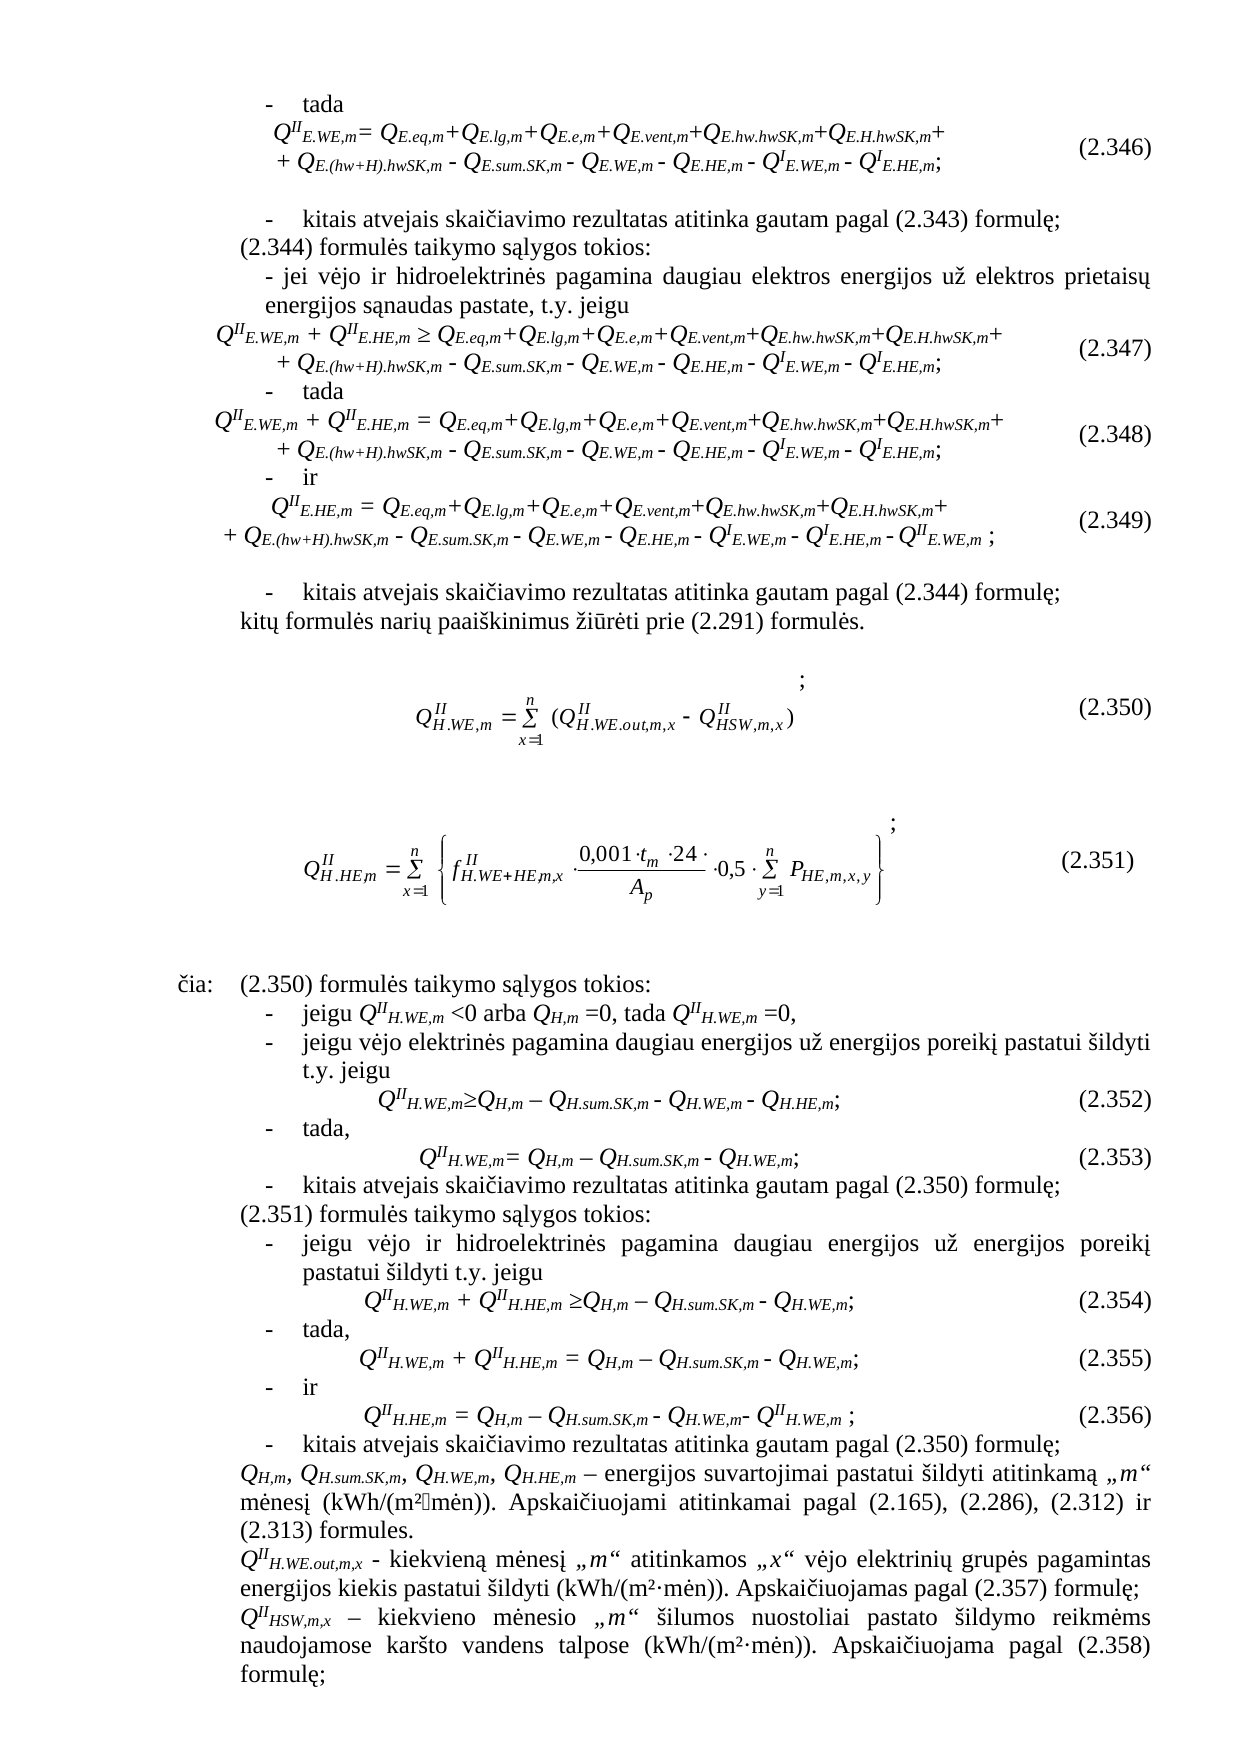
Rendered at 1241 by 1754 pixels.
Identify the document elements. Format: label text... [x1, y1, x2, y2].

text - tada [265, 89, 1151, 117]
table_header QIIE.WE,m + QIIE.HE,m = QE.eq,m+QE.lg,m+QE.e,m+QE.vent,m+QE.hw.hwSK,m+QE.H.hwSK,m+ + QE.(hw+H).hwSK,m - QE.sum.SK,m - QE.WE,m - QE.HE,m - QIE.WE,m - QIE.HE,m; [166, 405, 1052, 462]
table_header QIIH.WE,m + QIIH.HE,m ≥QH,m – QH.sum.SK,m - QH.WE,m; [166, 1285, 1052, 1314]
table_header (2.349) [1052, 491, 1163, 549]
text - tada, [265, 1113, 1151, 1142]
text QH,m, QH.sum.SK,m, QH.WE,m, QH.HE,m – energijos suvartojimai pastatui šildyti atitinkamą „m“ mėnesį (kWh/(m²mėn)). Apskaičiuojami atitinkamai pagal (2.165), (2.286), (2.312) ir (2.313) formules. [240, 1458, 1151, 1544]
text - ir [265, 1372, 1151, 1400]
text - kitais atvejais skaičiavimo rezultatas atitinka gautam pagal (2.343) formulę; [265, 204, 1151, 232]
table_header (2.350) [1052, 664, 1163, 749]
table_header (2.354) [1052, 1285, 1163, 1314]
table_header (2.356) [1052, 1400, 1163, 1429]
text - kitais atvejais skaičiavimo rezultatas atitinka gautam pagal (2.350) formulę; [265, 1429, 1151, 1458]
table_header (2.347) [1052, 319, 1163, 376]
table_header (2.348) [1052, 405, 1163, 462]
table_header ; [166, 664, 1052, 749]
table_header QIIH.WE,m + QIIH.HE,m = QH,m – QH.sum.SK,m - QH.WE,m; [166, 1343, 1052, 1372]
text čia: (2.350) formulės taikymo sąlygos tokios: [177, 969, 1151, 998]
table_header QIIH.HE,m = QH,m – QH.sum.SK,m - QH.WE,m- QIIH.WE,m ; [166, 1400, 1052, 1429]
text - ir [265, 462, 1151, 491]
text (2.351) formulės taikymo sąlygos tokios: [240, 1199, 1151, 1228]
text - jei vėjo ir hidroelektrinės pagamina daugiau elektros energijos už elektros prietaisų energijos sąnaudas pastate, t.y. jeigu [265, 261, 1151, 319]
table_header QIIH.WE,m≥QH,m – QH.sum.SK,m - QH.WE,m - QH.HE,m; [166, 1084, 1052, 1113]
table_header (2.346) [1052, 118, 1163, 175]
table_header (2.352) [1052, 1084, 1163, 1113]
table_header (2.353) [1052, 1142, 1163, 1170]
table_header (2.351) [1020, 807, 1151, 912]
table_header (2.355) [1052, 1343, 1163, 1372]
table_header QIIE.WE,m + QIIE.HE,m ≥ QE.eq,m+QE.lg,m+QE.e,m+QE.vent,m+QE.hw.hwSK,m+QE.H.hwSK,m+ + QE.(hw+H).hwSK,m - QE.sum.SK,m - QE.WE,m - QE.HE,m - QIE.WE,m - QIE.HE,m; [166, 319, 1052, 376]
text (2.344) formulės taikymo sąlygos tokios: [240, 232, 1151, 261]
text - tada, [265, 1314, 1151, 1343]
table_header ; [177, 807, 1020, 912]
text QIIH.WE.out,m,x - kiekvieną mėnesį „m“ atitinkamos „x“ vėjo elektrinių grupės pagamintas energijos kiekis pastatui šildyti (kWh/(m²·mėn)). Apskaičiuojamas pagal (2.357) formulę; [240, 1544, 1151, 1602]
text QIIHSW,m,x – kiekvieno mėnesio „m“ šilumos nuostoliai pastato šildymo reikmėms naudojamose karšto vandens talpose (kWh/(m²·mėn)). Apskaičiuojama pagal (2.358) formulę; [240, 1602, 1151, 1688]
text - tada [265, 376, 1151, 405]
text - jeigu vėjo ir hidroelektrinės pagamina daugiau energijos už energijos poreikį pastatui šildyti t.y. jeigu [265, 1228, 1151, 1285]
table_header QIIE.HE,m = QE.eq,m+QE.lg,m+QE.e,m+QE.vent,m+QE.hw.hwSK,m+QE.H.hwSK,m+ + QE.(hw+H).hwSK,m - QE.sum.SK,m - QE.WE,m - QE.HE,m - QIE.WE,m - QIE.HE,m - QIIE.WE,m ; [166, 491, 1052, 549]
text - jeigu vėjo elektrinės pagamina daugiau energijos už energijos poreikį pastatui šildyti t.y. jeigu [265, 1027, 1151, 1084]
table_header QIIE.WE,m= QE.eq,m+QE.lg,m+QE.e,m+QE.vent,m+QE.hw.hwSK,m+QE.H.hwSK,m+ + QE.(hw+H).hwSK,m - QE.sum.SK,m - QE.WE,m - QE.HE,m - QIE.WE,m - QIE.HE,m; [166, 118, 1052, 175]
text - kitais atvejais skaičiavimo rezultatas atitinka gautam pagal (2.350) formulę; [265, 1170, 1151, 1199]
text kitų formulės narių paaiškinimus žiūrėti prie (2.291) formulės. [240, 606, 1151, 635]
table_header QIIH.WE,m= QH,m – QH.sum.SK,m - QH.WE,m; [166, 1142, 1052, 1170]
text - jeigu QIIH.WE,m <0 arba QH,m =0, tada QIIH.WE,m =0, [265, 998, 1151, 1027]
text - kitais atvejais skaičiavimo rezultatas atitinka gautam pagal (2.344) formulę; [265, 577, 1151, 606]
